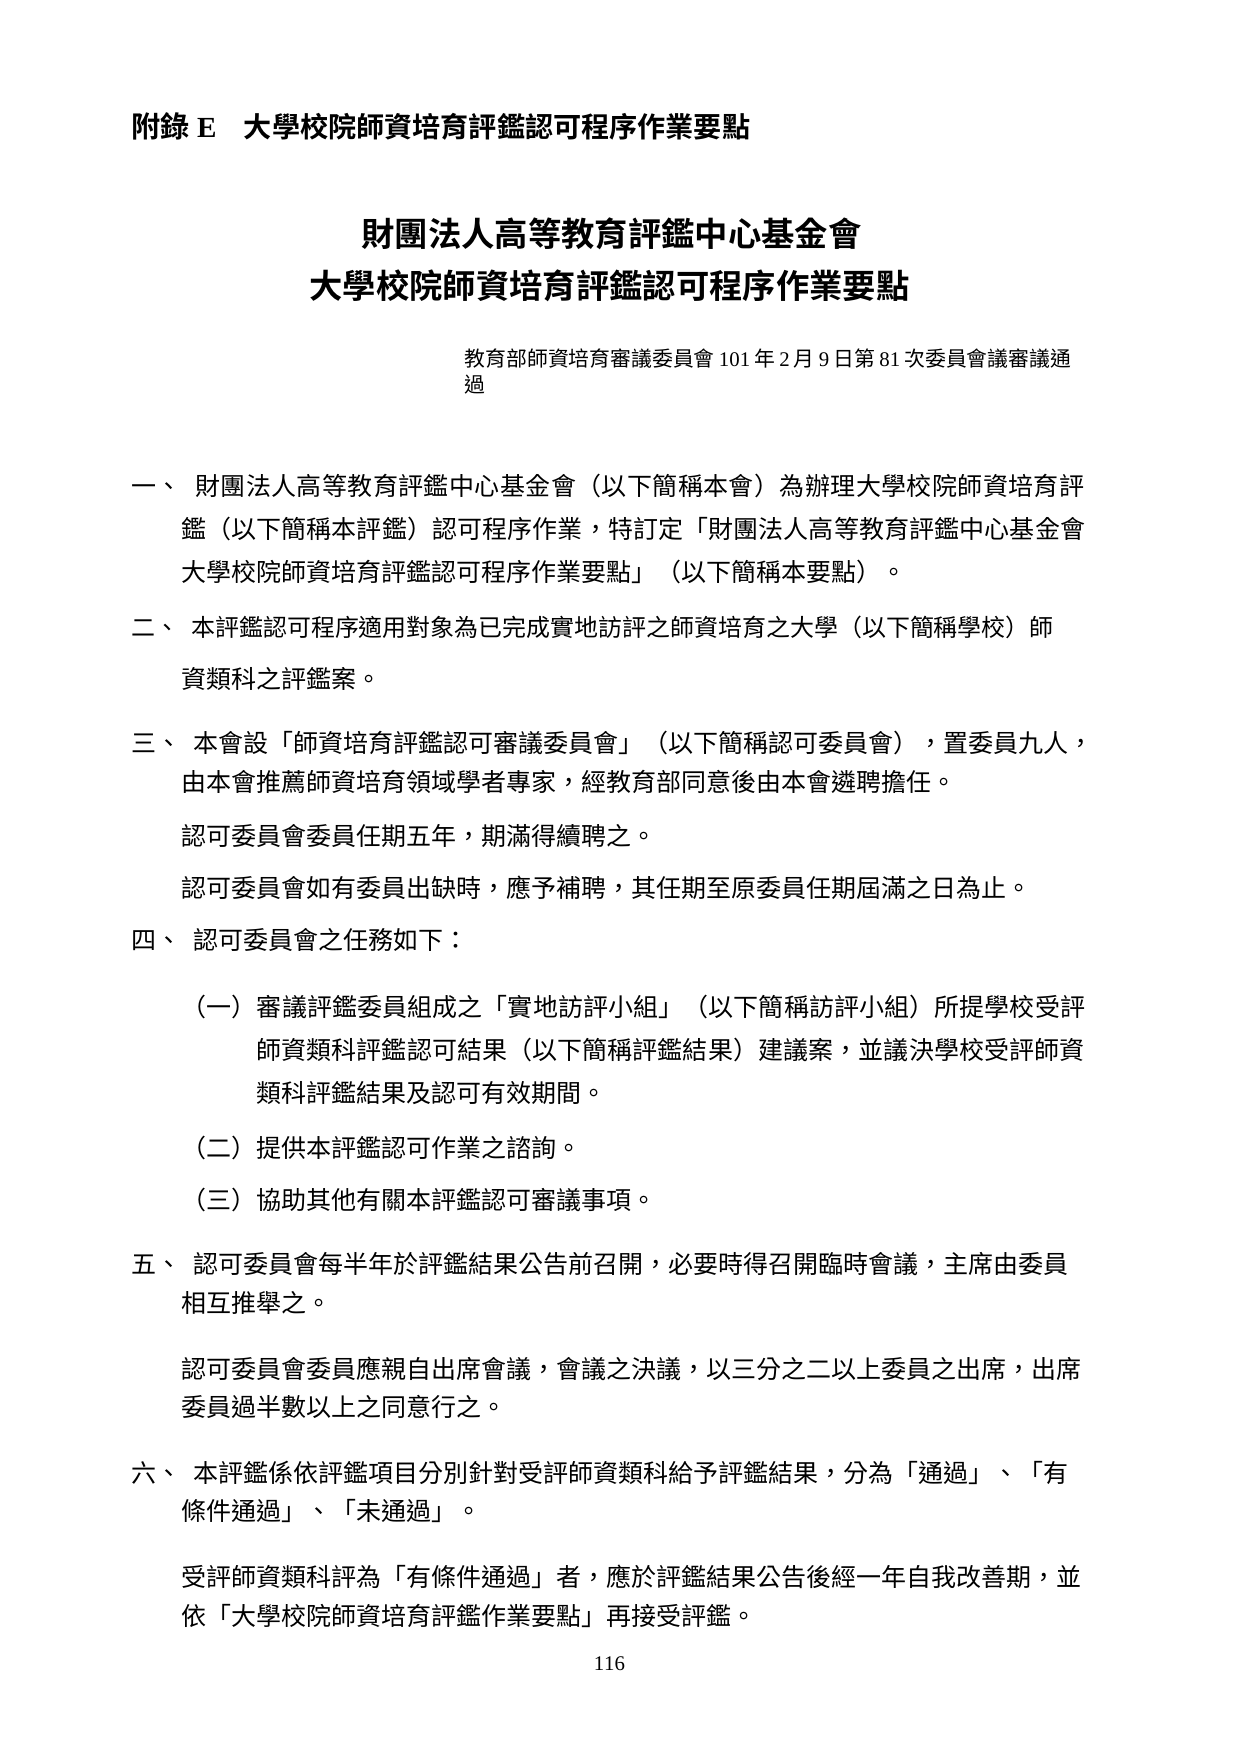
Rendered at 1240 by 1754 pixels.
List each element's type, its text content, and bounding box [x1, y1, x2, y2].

text （二）提供本評鑑認可作業之諮詢。 [181, 1134, 1089, 1164]
text 認可委員會委員任期五年，期滿得續聘之。 [181, 821, 1089, 851]
text 大學校院師資培育評鑑認可程序作業要點 [131, 267, 1087, 307]
text 認可委員會如有委員出缺時，應予補聘，其任期至原委員任期屆滿之日為止。 [181, 873, 1089, 903]
text 四、 認可委員會之任務如下： [131, 925, 1089, 955]
text 資類科之評鑑案。 [181, 665, 1089, 695]
text 五、 認可委員會每半年於評鑑結果公告前召開，必要時得召開臨時會議，主席由委員相互推舉之。 [131, 1243, 1087, 1320]
text （一）審議評鑑委員組成之「實地訪評小組」（以下簡稱訪評小組）所提學校受評師資類科評鑑認可結果（以下簡稱評鑑結果）建議案，並議決學校受評師資類科評鑑結果及認可有效期間。 [181, 982, 1087, 1111]
text 六、 本評鑑係依評鑑項目分別針對受評師資類科給予評鑑結果，分為「通過」、「有條件通過」、「未通過」。 [131, 1452, 1087, 1528]
text 116 [131, 1651, 1087, 1675]
text 財團法人高等教育評鑑中心基金會 [131, 215, 1091, 255]
text （三）協助其他有關本評鑑認可審議事項。 [181, 1186, 1089, 1216]
text 二、 本評鑑認可程序適用對象為已完成實地訪評之師資培育之大學（以下簡稱學校）師 [131, 614, 1089, 642]
text 三、 本會設「師資培育評鑑認可審議委員會」（以下簡稱認可委員會），置委員九人，由本會推薦師資培育領域學者專家，經教育部同意後由本會遴聘擔任。 [131, 722, 1087, 799]
text 認可委員會委員應親自出席會議，會議之決議，以三分之二以上委員之出席，出席委員過半數以上之同意行之。 [181, 1347, 1087, 1424]
text 附錄 E 大學校院師資培育評鑑認可程序作業要點 [131, 106, 1089, 146]
text 教育部師資培育審議委員會101年2月9日第81次委員會議審議通過 [464, 347, 1089, 397]
text 受評師資類科評為「有條件通過」者，應於評鑑結果公告後經一年自我改善期，並依「大學校院師資培育評鑑作業要點」再接受評鑑。 [181, 1556, 1087, 1633]
text 一、 財團法人高等教育評鑑中心基金會（以下簡稱本會）為辦理大學校院師資培育評鑑（以下簡稱本評鑑）認可程序作業，特訂定「財團法人高等教育評鑑中心基金會大學校院師資培育評鑑認可程序作業要點」（以下簡稱本要點）。 [131, 461, 1085, 590]
